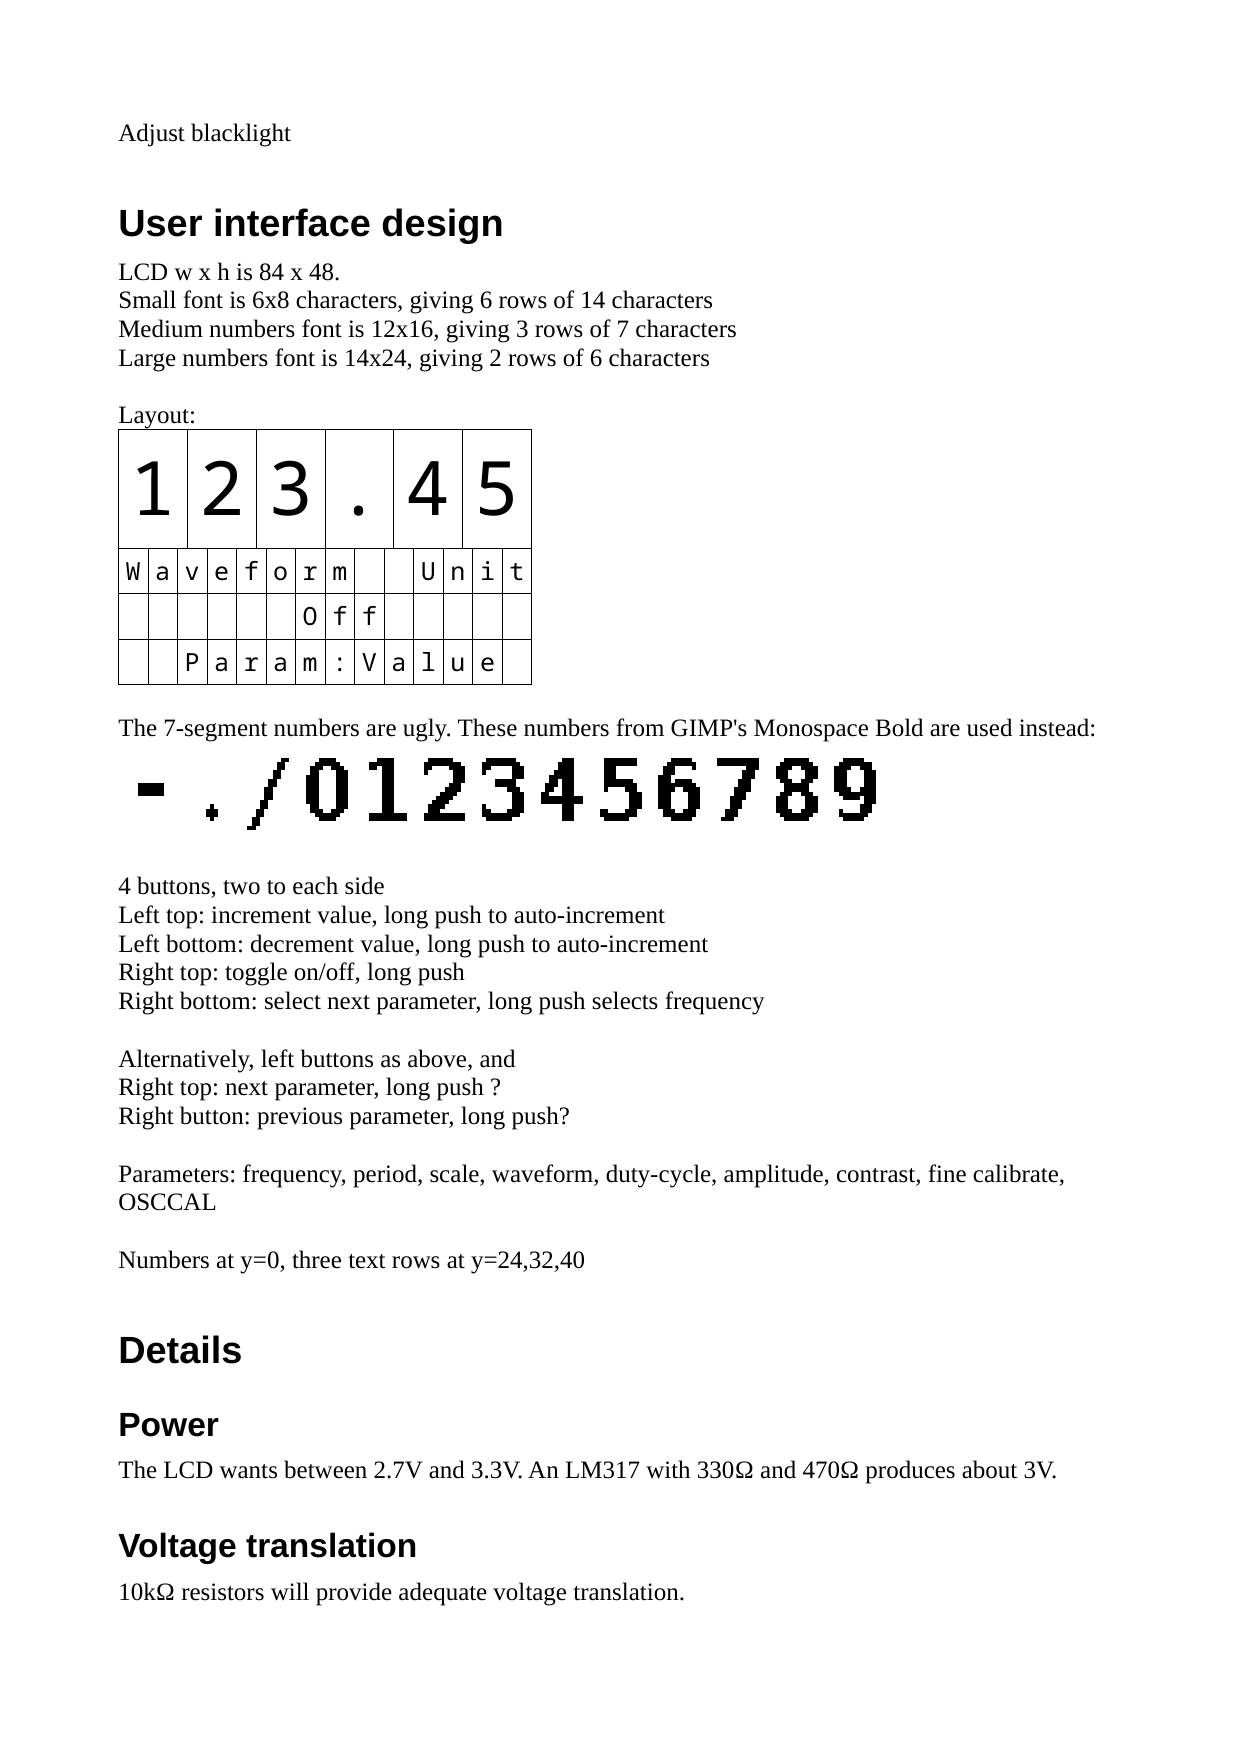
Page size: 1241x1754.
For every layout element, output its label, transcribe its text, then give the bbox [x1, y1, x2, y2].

table_cell [503, 640, 531, 684]
text Alternatively, left buttons as above, and [118, 1044, 1122, 1072]
table_cell W [119, 549, 148, 593]
table_cell V [355, 640, 384, 684]
table_cell e [208, 549, 236, 593]
table_cell r [296, 549, 325, 593]
text 10kΩ resistors will provide adequate voltage translation. [118, 1577, 1122, 1605]
table_cell n [444, 549, 472, 593]
table_cell [473, 594, 502, 639]
table_cell a [208, 640, 236, 684]
text The LCD wants between 2.7V and 3.3V. An LM317 with 330Ω and 470Ω produces about 3V. [118, 1456, 1122, 1484]
table_cell U [414, 549, 443, 593]
table_cell O [296, 594, 325, 639]
text Right button: previous parameter, long push? [118, 1101, 1122, 1130]
table_cell [414, 594, 443, 639]
table_cell f [326, 594, 354, 639]
table_cell i [473, 549, 502, 593]
table_cell [119, 594, 148, 639]
table_cell [355, 549, 384, 593]
table_cell a [267, 640, 295, 684]
text Medium numbers font is 12x16, giving 3 rows of 7 characters [118, 314, 1122, 343]
subtitle Voltage translation [118, 1525, 1122, 1564]
text Right top: toggle on/off, long push [118, 957, 1122, 986]
table_cell m [296, 640, 325, 684]
text Layout: [118, 401, 1122, 429]
table_cell [385, 549, 413, 593]
text The 7-segment numbers are ugly. These numbers from GIMP's Monospace Bold are used instead: [118, 713, 1122, 742]
table_cell v [178, 549, 207, 593]
text Right top: next parameter, long push ? [118, 1072, 1122, 1101]
table_cell a [385, 640, 413, 684]
table_cell f [237, 549, 266, 593]
text Right bottom: select next parameter, long push selects frequency [118, 986, 1122, 1015]
table_cell [119, 640, 148, 684]
table_cell [149, 594, 177, 639]
text Left top: increment value, long push to auto-increment [118, 900, 1122, 929]
table_header 4 [394, 430, 462, 547]
table_cell f [355, 594, 384, 639]
table_header 5 [463, 430, 531, 547]
table_cell [267, 594, 295, 639]
table_header 3 [257, 430, 325, 547]
picture [118, 742, 881, 843]
subtitle Details [118, 1327, 1122, 1371]
table_cell o [267, 549, 295, 593]
table_cell P [178, 640, 207, 684]
text Numbers at y=0, three text rows at y=24,32,40 [118, 1245, 1122, 1274]
table_cell [385, 594, 413, 639]
table_cell a [149, 549, 177, 593]
table_cell e [473, 640, 502, 684]
text Adjust blacklight [118, 118, 1122, 147]
table_cell [208, 594, 236, 639]
table_cell u [444, 640, 472, 684]
text 4 buttons, two to each side [118, 871, 1122, 900]
table_header . [326, 430, 393, 547]
table_cell l [414, 640, 443, 684]
text Small font is 6x8 characters, giving 6 rows of 14 characters [118, 286, 1122, 314]
table_cell t [503, 549, 531, 593]
subtitle User interface design [118, 201, 1122, 244]
text LCD w x h is 84 x 48. [118, 257, 1122, 286]
table_cell [444, 594, 472, 639]
table_cell [149, 640, 177, 684]
table_cell [237, 594, 266, 639]
text Left bottom: decrement value, long push to auto-increment [118, 929, 1122, 957]
table_header 1 [119, 430, 187, 547]
text Parameters: frequency, period, scale, waveform, duty-cycle, amplitude, contrast, fine calibrate, OSCCAL [118, 1159, 1122, 1216]
table_cell [178, 594, 207, 639]
table_header 2 [188, 430, 256, 547]
table_cell r [237, 640, 266, 684]
table_cell [503, 594, 531, 639]
table_cell : [326, 640, 354, 684]
table_cell m [326, 549, 354, 593]
subtitle Power [118, 1404, 1122, 1443]
text Large numbers font is 14x24, giving 2 rows of 6 characters [118, 343, 1122, 372]
